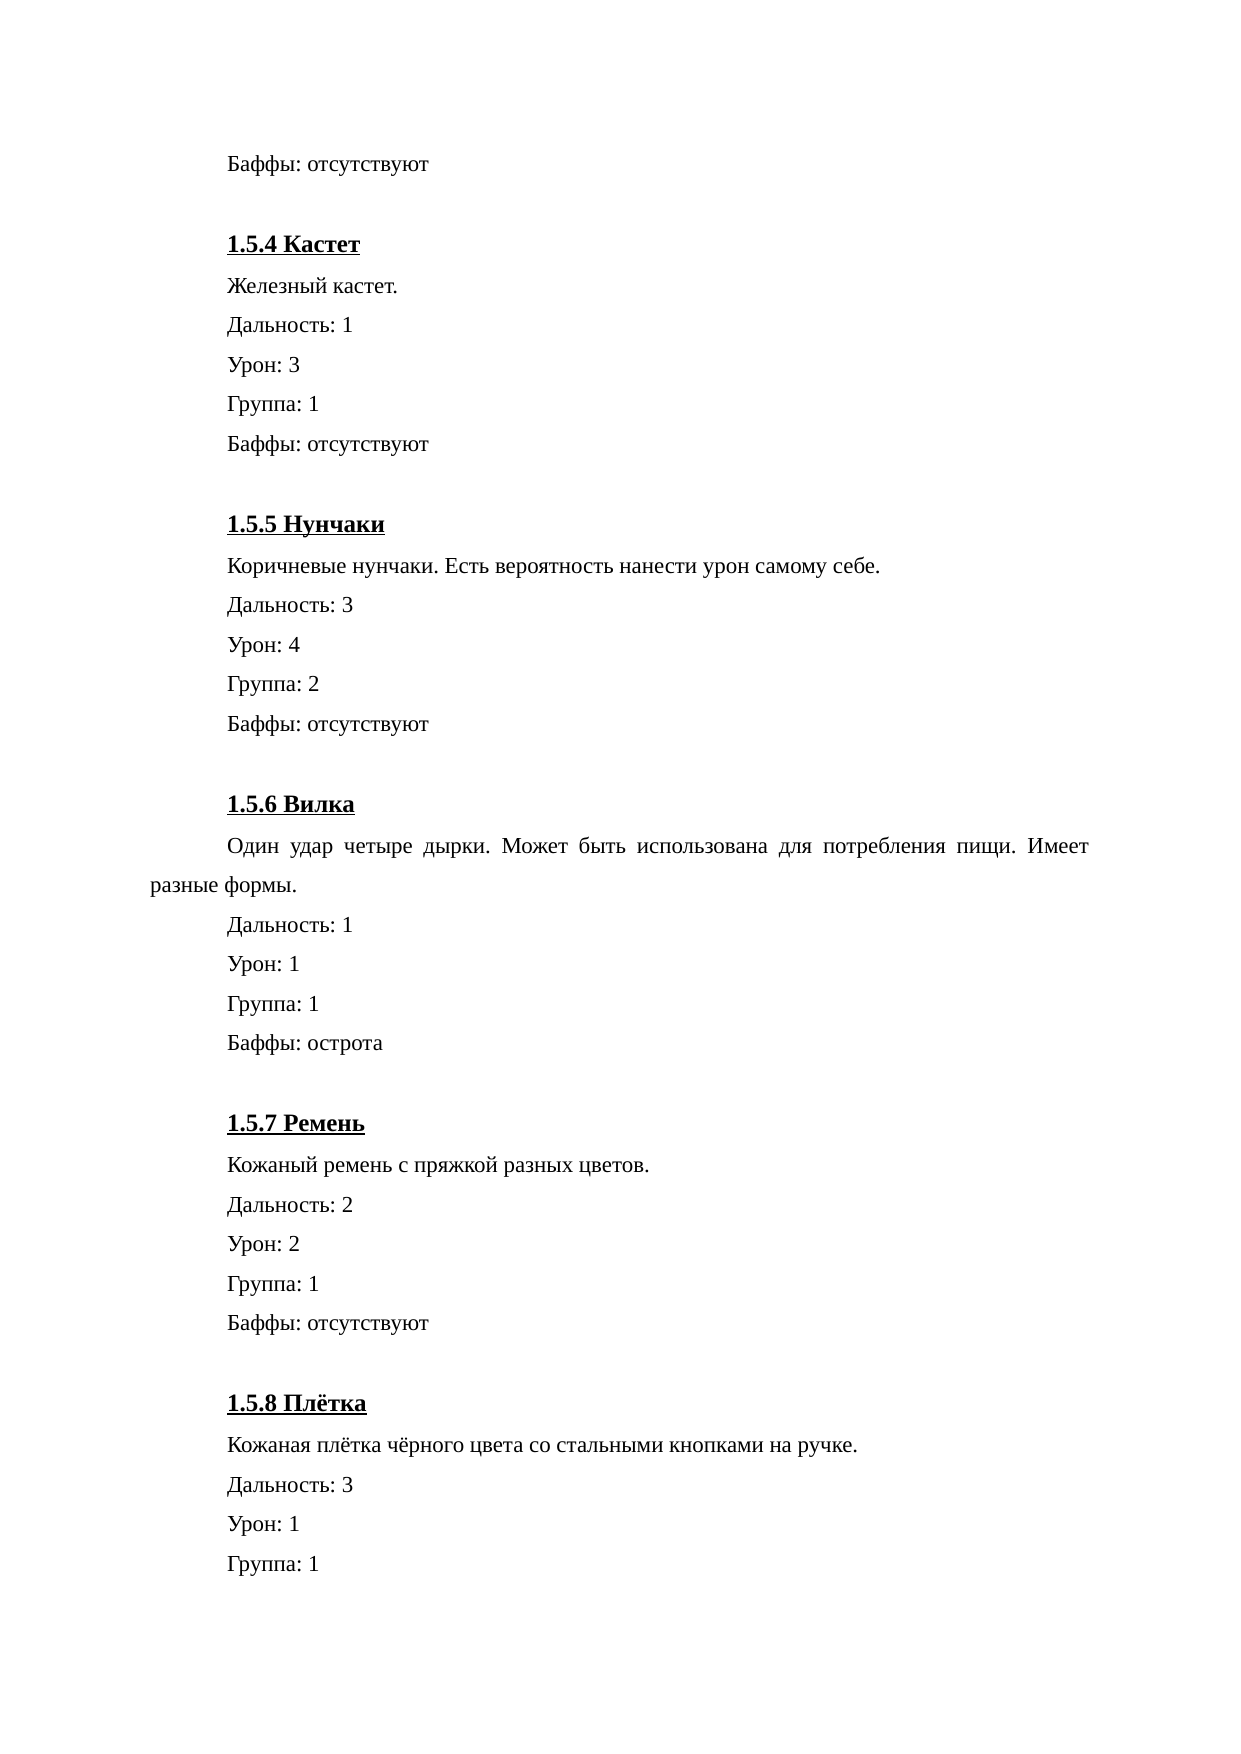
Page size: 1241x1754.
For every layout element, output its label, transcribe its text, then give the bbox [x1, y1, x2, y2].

text Баффы: отсутствуют [150, 150, 1090, 176]
text Группа: 1 [150, 1270, 1090, 1296]
text Дальность: 1 [150, 911, 1090, 937]
text Урон: 4 [150, 631, 1090, 657]
text 1.5.5 Нунчаки [150, 509, 1090, 538]
text Коричневые нунчаки. Есть вероятность нанести урон самому себе. [150, 552, 1090, 578]
text Дальность: 1 [150, 312, 1090, 338]
text 1.5.4 Кастет [150, 229, 1090, 258]
text Группа: 2 [150, 671, 1090, 697]
text Урон: 3 [150, 351, 1090, 377]
text Баффы: острота [150, 1029, 1090, 1056]
text Баффы: отсутствуют [150, 430, 1090, 456]
text Группа: 1 [150, 990, 1090, 1016]
text Дальность: 2 [150, 1191, 1090, 1217]
text Урон: 1 [150, 1511, 1090, 1537]
text Группа: 1 [150, 391, 1090, 417]
text Кожаный ремень с пряжкой разных цветов. [150, 1152, 1090, 1178]
text Урон: 1 [150, 951, 1090, 977]
text Дальность: 3 [150, 1471, 1090, 1497]
text Один удар четыре дырки. Может быть использована для потребления пищи. Имеет разные формы. [150, 832, 1090, 898]
text Урон: 2 [150, 1231, 1090, 1257]
text Баффы: отсутствуют [150, 710, 1090, 736]
text Дальность: 3 [150, 592, 1090, 618]
text Железный кастет. [150, 272, 1090, 298]
text Баффы: отсутствуют [150, 1309, 1090, 1336]
text Группа: 1 [150, 1550, 1090, 1576]
text 1.5.7 Ремень [150, 1108, 1090, 1137]
text 1.5.6 Вилка [150, 789, 1090, 818]
text 1.5.8 Плётка [150, 1388, 1090, 1417]
text Кожаная плётка чёрного цвета со стальными кнопками на ручке. [150, 1432, 1090, 1458]
